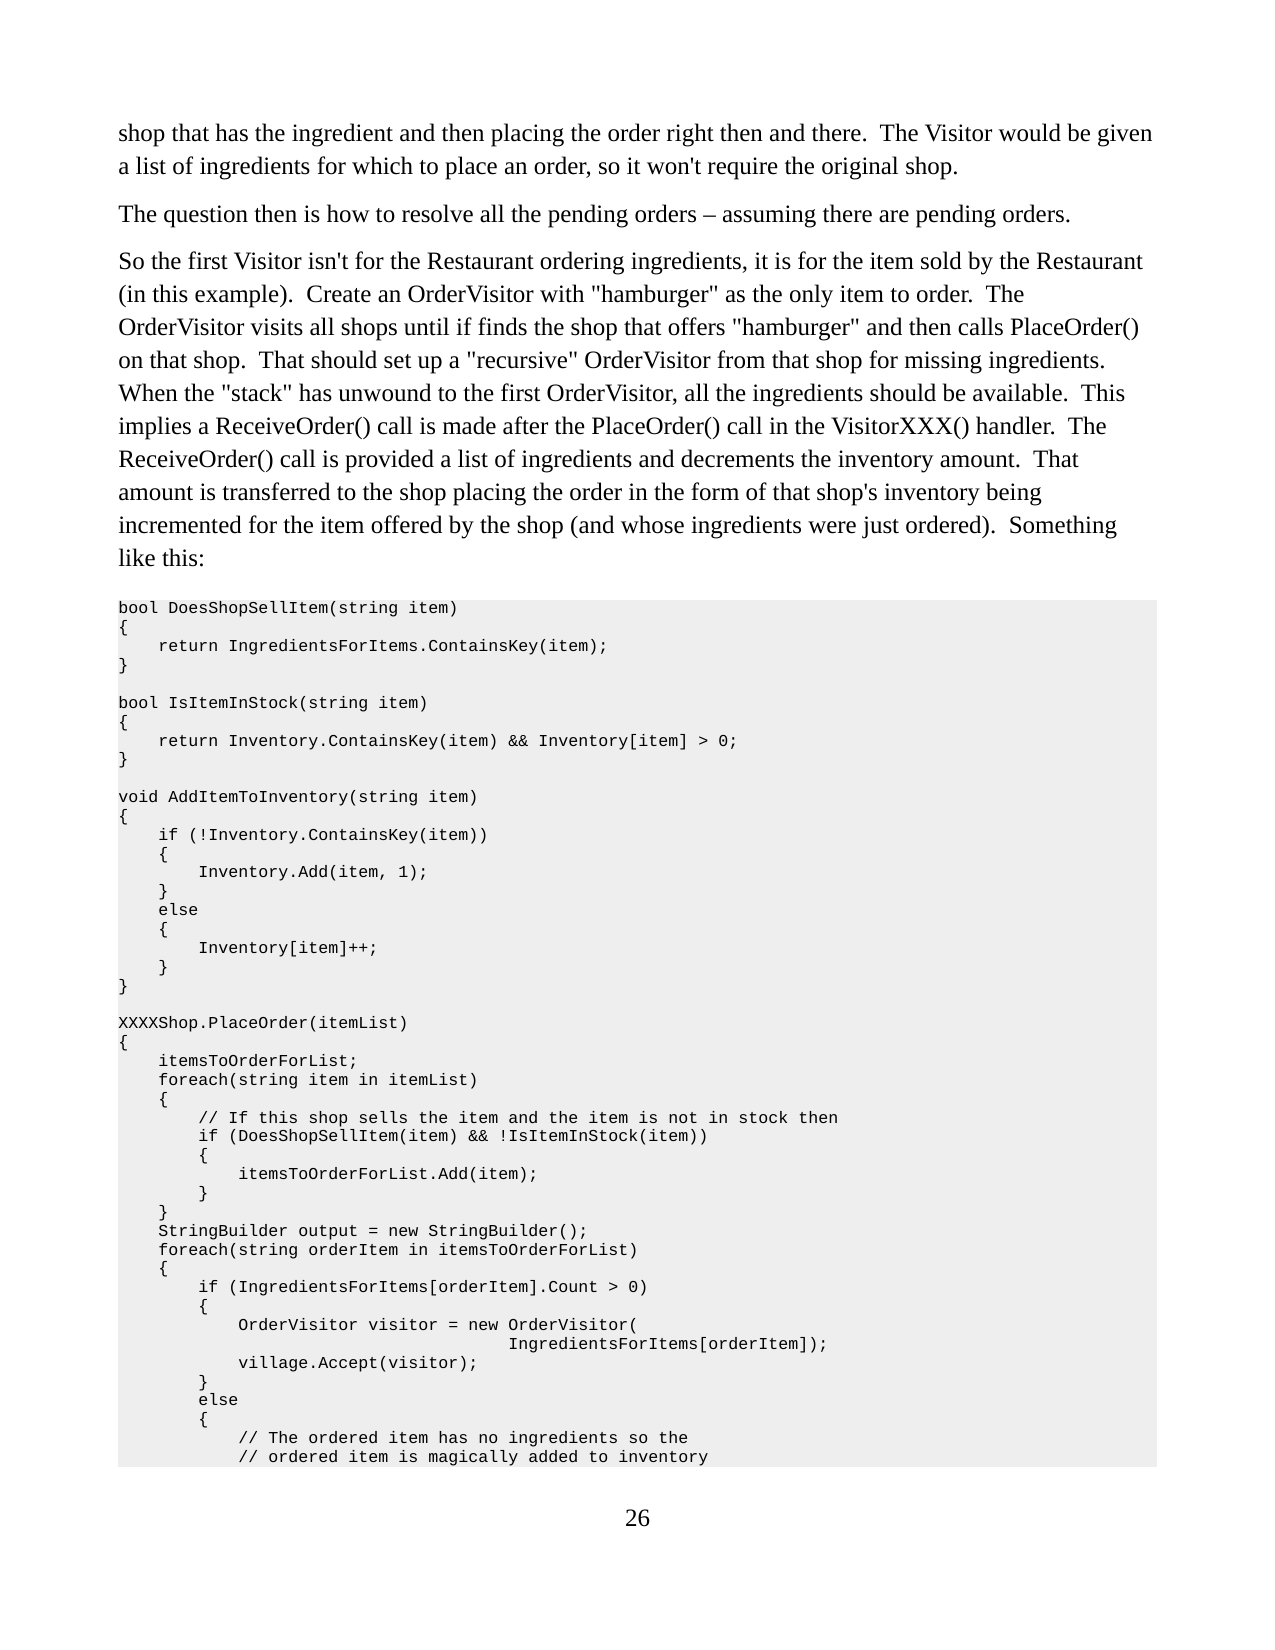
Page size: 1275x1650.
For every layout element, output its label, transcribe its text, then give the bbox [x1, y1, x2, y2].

text void AddItemToInventory(string item) [118, 789, 1157, 807]
text { [118, 1260, 1157, 1279]
text } [118, 958, 1157, 977]
text { [118, 619, 1157, 638]
text else [118, 1392, 1157, 1411]
text shop that has the ingredient and then placing the order right then and there. The Visitor would be given a list of ingredients for which to place an order, so it won't require the original shop. [118, 118, 1157, 180]
text foreach(string item in itemList) [118, 1071, 1157, 1090]
text { [118, 1090, 1157, 1109]
text village.Accept(visitor); [118, 1354, 1157, 1373]
text // ordered item is magically added to inventory [118, 1448, 1157, 1467]
text OrderVisitor visitor = new OrderVisitor( [118, 1317, 1157, 1335]
text So the first Visitor isn't for the Restaurant ordering ingredients, it is for the item sold by the Restaurant (in this example). Create an OrderVisitor with "hamburger" as the only item to order. The OrderVisitor visits all shops until if finds the shop that offers "hamburger" and then calls PlaceOrder() on that shop. That should set up a "recursive" OrderVisitor from that shop for missing ingredients. When the "stack" has unwound to the first OrderVisitor, all the ingredients should be available. This implies a ReceiveOrder() call is made after the PlaceOrder() call in the VisitorXXX() handler. The ReceiveOrder() call is provided a list of ingredients and decrements the inventory amount. That amount is transferred to the shop placing the order in the form of that shop's inventory being incremented for the item offered by the shop (and whose ingredients were just ordered). Something like this: [118, 246, 1157, 572]
text bool IsItemInStock(string item) [118, 694, 1157, 713]
text // The ordered item has no ingredients so the [118, 1430, 1157, 1448]
text { [118, 1411, 1157, 1430]
text { [118, 845, 1157, 864]
text return Inventory.ContainsKey(item) && Inventory[item] > 0; [118, 732, 1157, 751]
text itemsToOrderForList.Add(item); [118, 1166, 1157, 1184]
text else [118, 902, 1157, 921]
text { [118, 1147, 1157, 1166]
text XXXXShop.PlaceOrder(itemList) [118, 1015, 1157, 1034]
text { [118, 1298, 1157, 1317]
text { [118, 1034, 1157, 1053]
text foreach(string orderItem in itemsToOrderForList) [118, 1241, 1157, 1260]
text Inventory[item]++; [118, 939, 1157, 958]
text { [118, 713, 1157, 732]
text The question then is how to resolve all the pending orders – assuming there are pending orders. [118, 199, 1157, 227]
text } [118, 883, 1157, 902]
text Inventory.Add(item, 1); [118, 864, 1157, 883]
text } [118, 1203, 1157, 1222]
text } [118, 1184, 1157, 1203]
text // If this shop sells the item and the item is not in stock then [118, 1109, 1157, 1128]
text itemsToOrderForList; [118, 1053, 1157, 1071]
text } [118, 657, 1157, 676]
text IngredientsForItems[orderItem]); [118, 1335, 1157, 1354]
text if (!Inventory.ContainsKey(item)) [118, 826, 1157, 845]
text StringBuilder output = new StringBuilder(); [118, 1222, 1157, 1241]
text } [118, 977, 1157, 996]
text { [118, 807, 1157, 826]
text bool DoesShopSellItem(string item) [118, 600, 1157, 619]
text { [118, 921, 1157, 939]
text return IngredientsForItems.ContainsKey(item); [118, 638, 1157, 657]
text if (DoesShopSellItem(item) && !IsItemInStock(item)) [118, 1128, 1157, 1147]
text if (IngredientsForItems[orderItem].Count > 0) [118, 1279, 1157, 1298]
text } [118, 751, 1157, 770]
text } [118, 1373, 1157, 1392]
